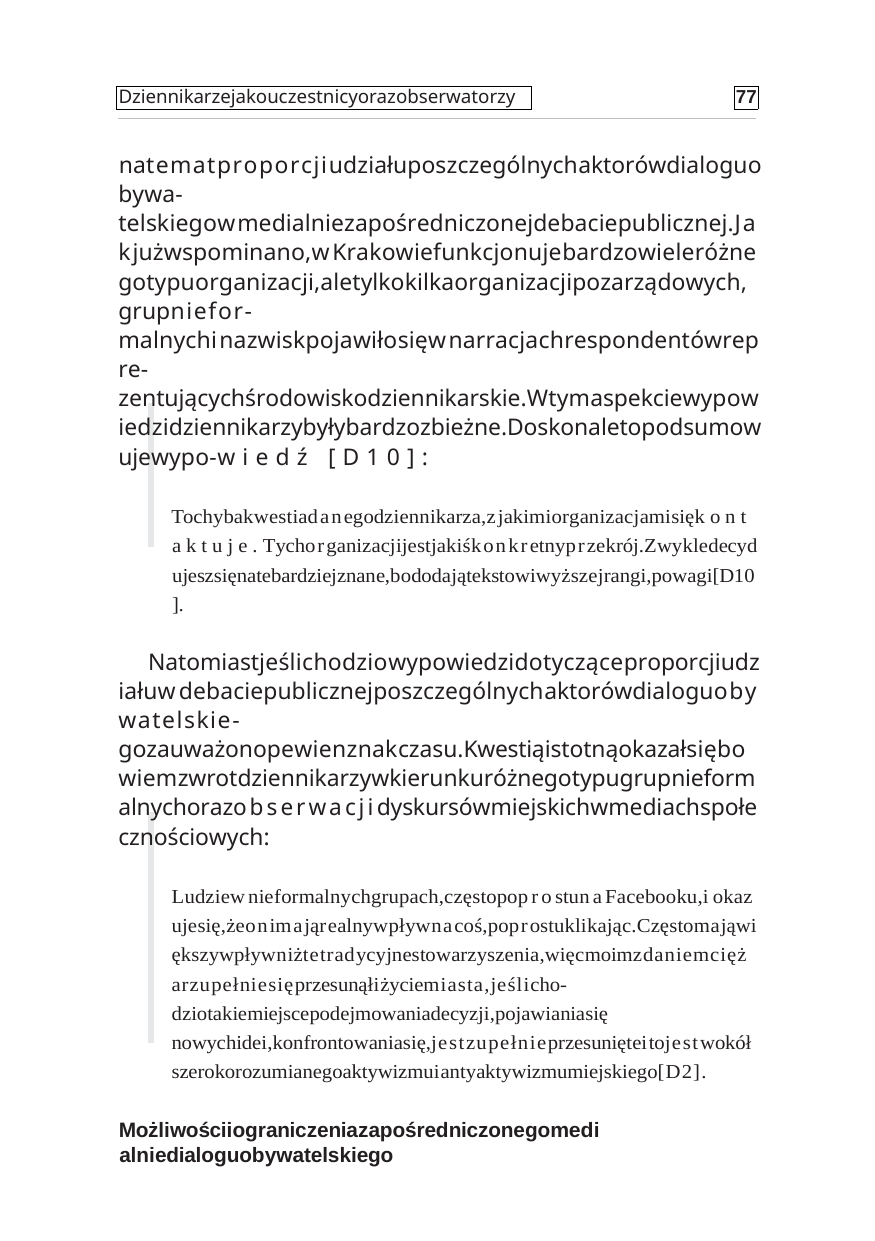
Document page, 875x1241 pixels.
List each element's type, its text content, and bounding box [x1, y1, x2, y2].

text Tochybakwestiadanegodziennikarza,zjakimiorganizacjamisiękontaktuje.Tychorganizacjijestjakiśkonkretnyprzekrój.Zwykledecydujeszsięnatebardziejznane,bododajątekstowiwyższejrangi,powagi[D10]. [171, 505, 759, 616]
text Ludziewnieformalnychgrupach,częstopoprostunaFacebooku,iokazujesię,żeonimająrealnywpływnacoś,poprostuklikając.Częstomająwiększywpływniżtetradycyjnestowarzyszenia,więcmoimzdaniemciężarzupełniesięprzesunąłiżyciemiasta,jeślicho-dziotakiemiejscepodejmowaniadecyzji,pojawianiasię nowychidei,konfrontowaniasię,jestzupełnieprzesunięteitojestwokółszerokorozumianegoaktywizmuiantyaktywizmumiejskiego[D2]. [171, 885, 757, 1083]
text Natomiastjeślichodziowypowiedzidotycząceproporcjiudziałuwdebaciepublicznejposzczególnychaktorówdialoguobywatelskie-gozauważonopewienznakczasu.Kwestiąistotnąokazałsiębowiemzwrotdziennikarzywkierunkuróżnegotypugrupnieformalnychorazobserwacjidyskursówmiejskichwmediachspołecznościowych: [118, 647, 762, 851]
text natematproporcjiudziałuposzczególnychaktorówdialoguobywa-telskiegowmedialniezapośredniczonejdebaciepublicznej.Jakjużwspominano,wKrakowiefunkcjonujebardzowieleróżnegotypuorganizacji,aletylkokilkaorganizacjipozarządowych,grupniefor-malnychinazwiskpojawiłosięwnarracjachrespondentówrepre-zentującychśrodowiskodziennikarskie.Wtymaspekciewypowiedzidziennikarzybyłybardzozbieżne.Doskonaletopodsumowujewypo-wiedź [D10]: [118, 150, 762, 471]
text Możliwościiograniczeniazapośredniczonegomedialniedialoguobywatelskiego [118, 1118, 603, 1166]
